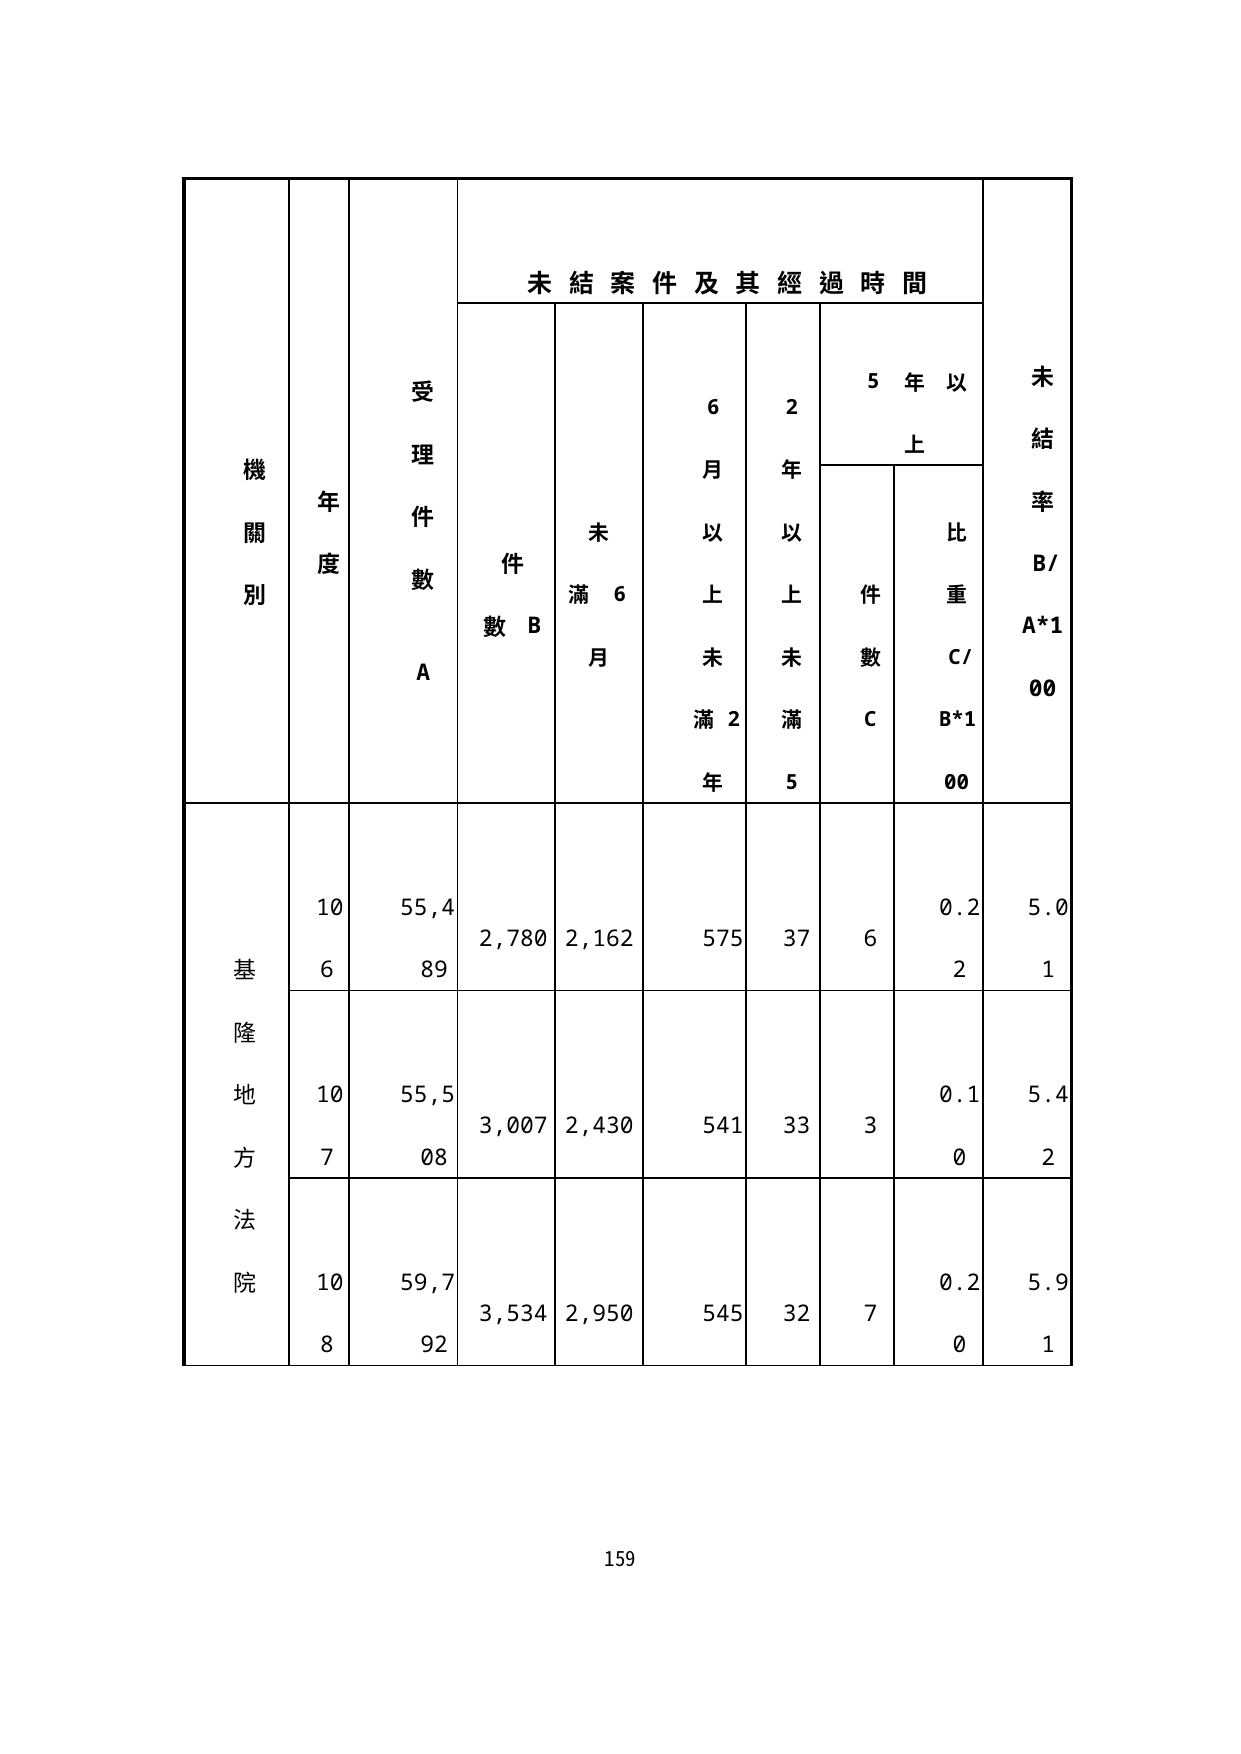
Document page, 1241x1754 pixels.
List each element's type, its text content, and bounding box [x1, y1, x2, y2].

table_cell 2,950 [556, 1179, 642, 1365]
table_cell 2,162 [556, 804, 642, 990]
table_cell 件數C [821, 466, 893, 802]
table_header 未結案件及其經過時間 [458, 180, 982, 302]
table_cell 545 [644, 1179, 745, 1365]
table_header 年 度 [290, 180, 348, 802]
table_cell 6 [821, 804, 893, 990]
table_cell 5.42 [984, 991, 1070, 1177]
table_cell 575 [644, 804, 745, 990]
table_cell 3 [821, 991, 893, 1177]
table_cell 37 [747, 804, 819, 990]
table_cell 5.91 [984, 1179, 1070, 1365]
table_cell 0.20 [895, 1179, 982, 1365]
table_cell 33 [747, 991, 819, 1177]
table_cell 件數B [458, 304, 554, 802]
table_cell 0.22 [895, 804, 982, 990]
table_header 機關別 [186, 180, 288, 802]
table_cell 3,007 [458, 991, 554, 1177]
table_cell 0.10 [895, 991, 982, 1177]
table_cell 55,489 [350, 804, 457, 990]
table_cell 106 [290, 804, 348, 990]
table_cell 107 [290, 991, 348, 1177]
table_cell 32 [747, 1179, 819, 1365]
table_cell 59,792 [350, 1179, 457, 1365]
table_header 未結率B/A*100 [984, 180, 1070, 802]
table_header 受理件數 A [350, 180, 457, 802]
table_cell 比重C/B*100 [895, 466, 982, 802]
table_cell 2,780 [458, 804, 554, 990]
table_cell 2,430 [556, 991, 642, 1177]
table_cell 7 [821, 1179, 893, 1365]
table_cell 5年以上 [821, 304, 982, 464]
table_cell 108 [290, 1179, 348, 1365]
table_cell 基隆地方法院 [186, 804, 288, 1365]
table_cell 2年以上未滿5年 [747, 304, 819, 802]
table_cell 6月以上未滿2年 [644, 304, 745, 802]
table_cell 5.01 [984, 804, 1070, 990]
table_cell 3,534 [458, 1179, 554, 1365]
table_cell 55,508 [350, 991, 457, 1177]
table_cell 541 [644, 991, 745, 1177]
table_cell 未滿6月 [556, 304, 642, 802]
